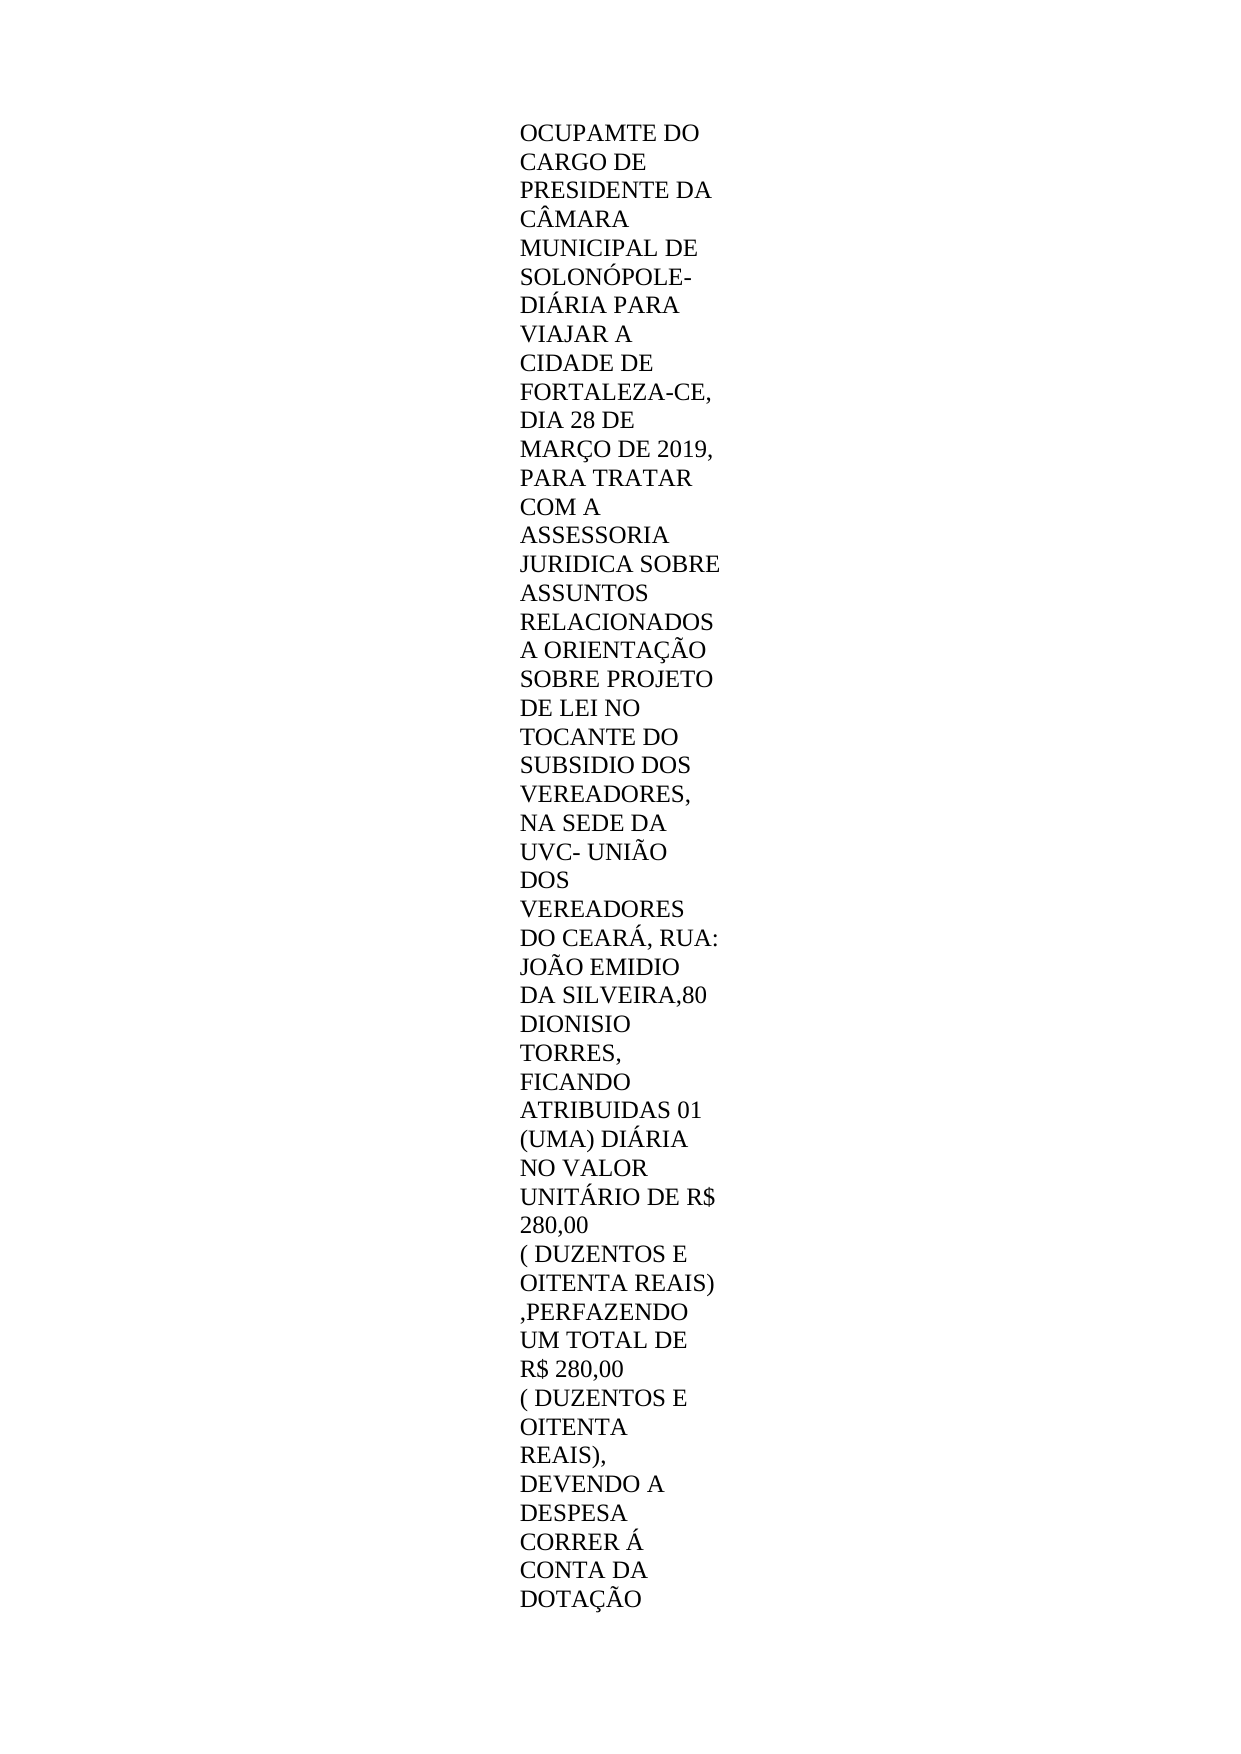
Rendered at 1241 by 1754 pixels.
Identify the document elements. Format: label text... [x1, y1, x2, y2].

table_cell OCUPAMTE DO CARGO DE PRESIDENTE DA CÂMARA MUNICIPAL DE SOLONÓPOLE- DIÁRIA PARA VIAJAR A CIDADE DE FORTALEZA-CE, DIA 28 DE MARÇO DE 2019, PARA TRATAR COM A ASSESSORIA JURIDICA SOBRE ASSUNTOS RELACIONADOS A ORIENTAÇÃO SOBRE PROJETO DE LEI NO TOCANTE DO SUBSIDIO DOS VEREADORES, NA SEDE DA UVC- UNIÃO DOS VEREADORES DO CEARÁ, RUA: JOÃO EMIDIO DA SILVEIRA,80 DIONISIO TORRES, FICANDO ATRIBUIDAS 01 (UMA) DIÁRIA NO VALOR UNITÁRIO DE R$ 280,00 ( DUZENTOS E OITENTA REAIS) ,PERFAZENDO UM TOTAL DE R$ 280,00 ( DUZENTOS E OITENTA REAIS), DEVENDO A DESPESA CORRER Á CONTA DA DOTAÇÃO [520, 118, 720, 1613]
table_cell [921, 118, 1122, 1613]
table_cell [720, 118, 921, 1613]
table_cell [319, 118, 519, 1613]
table_cell [118, 118, 319, 1613]
